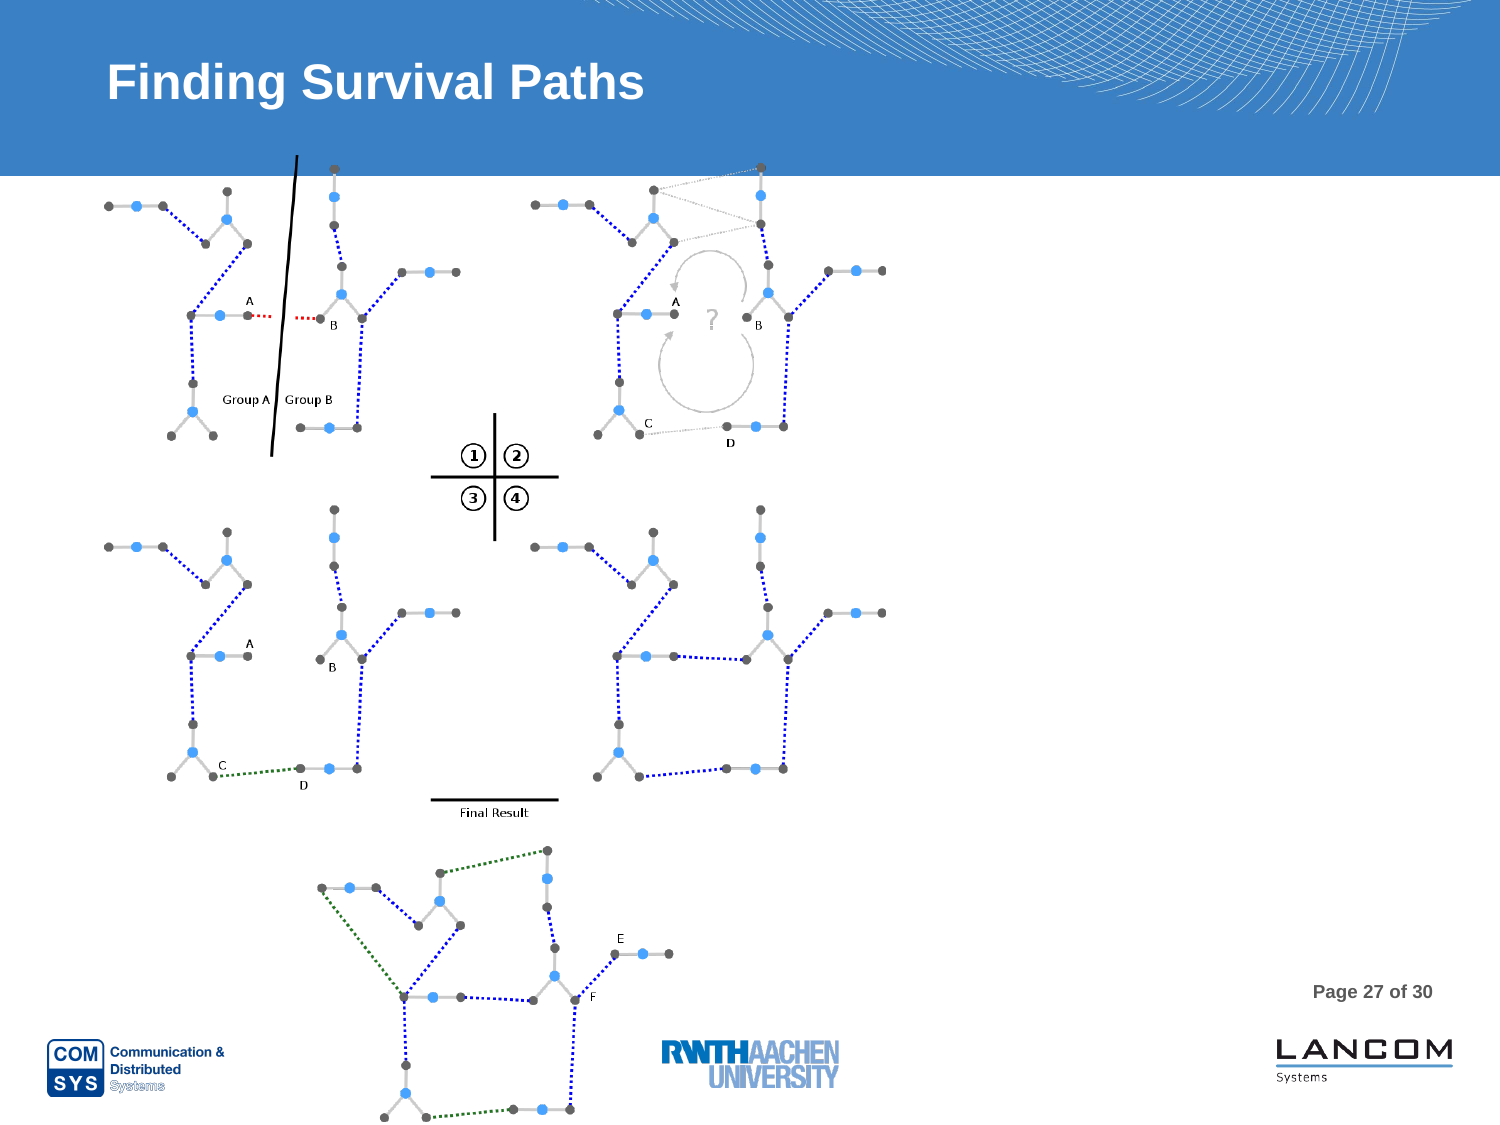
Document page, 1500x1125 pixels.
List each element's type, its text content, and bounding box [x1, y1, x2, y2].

picture [1275, 1039, 1453, 1084]
picture [0, 0, 1500, 1122]
title Finding Survival Paths [106, 35, 1176, 110]
